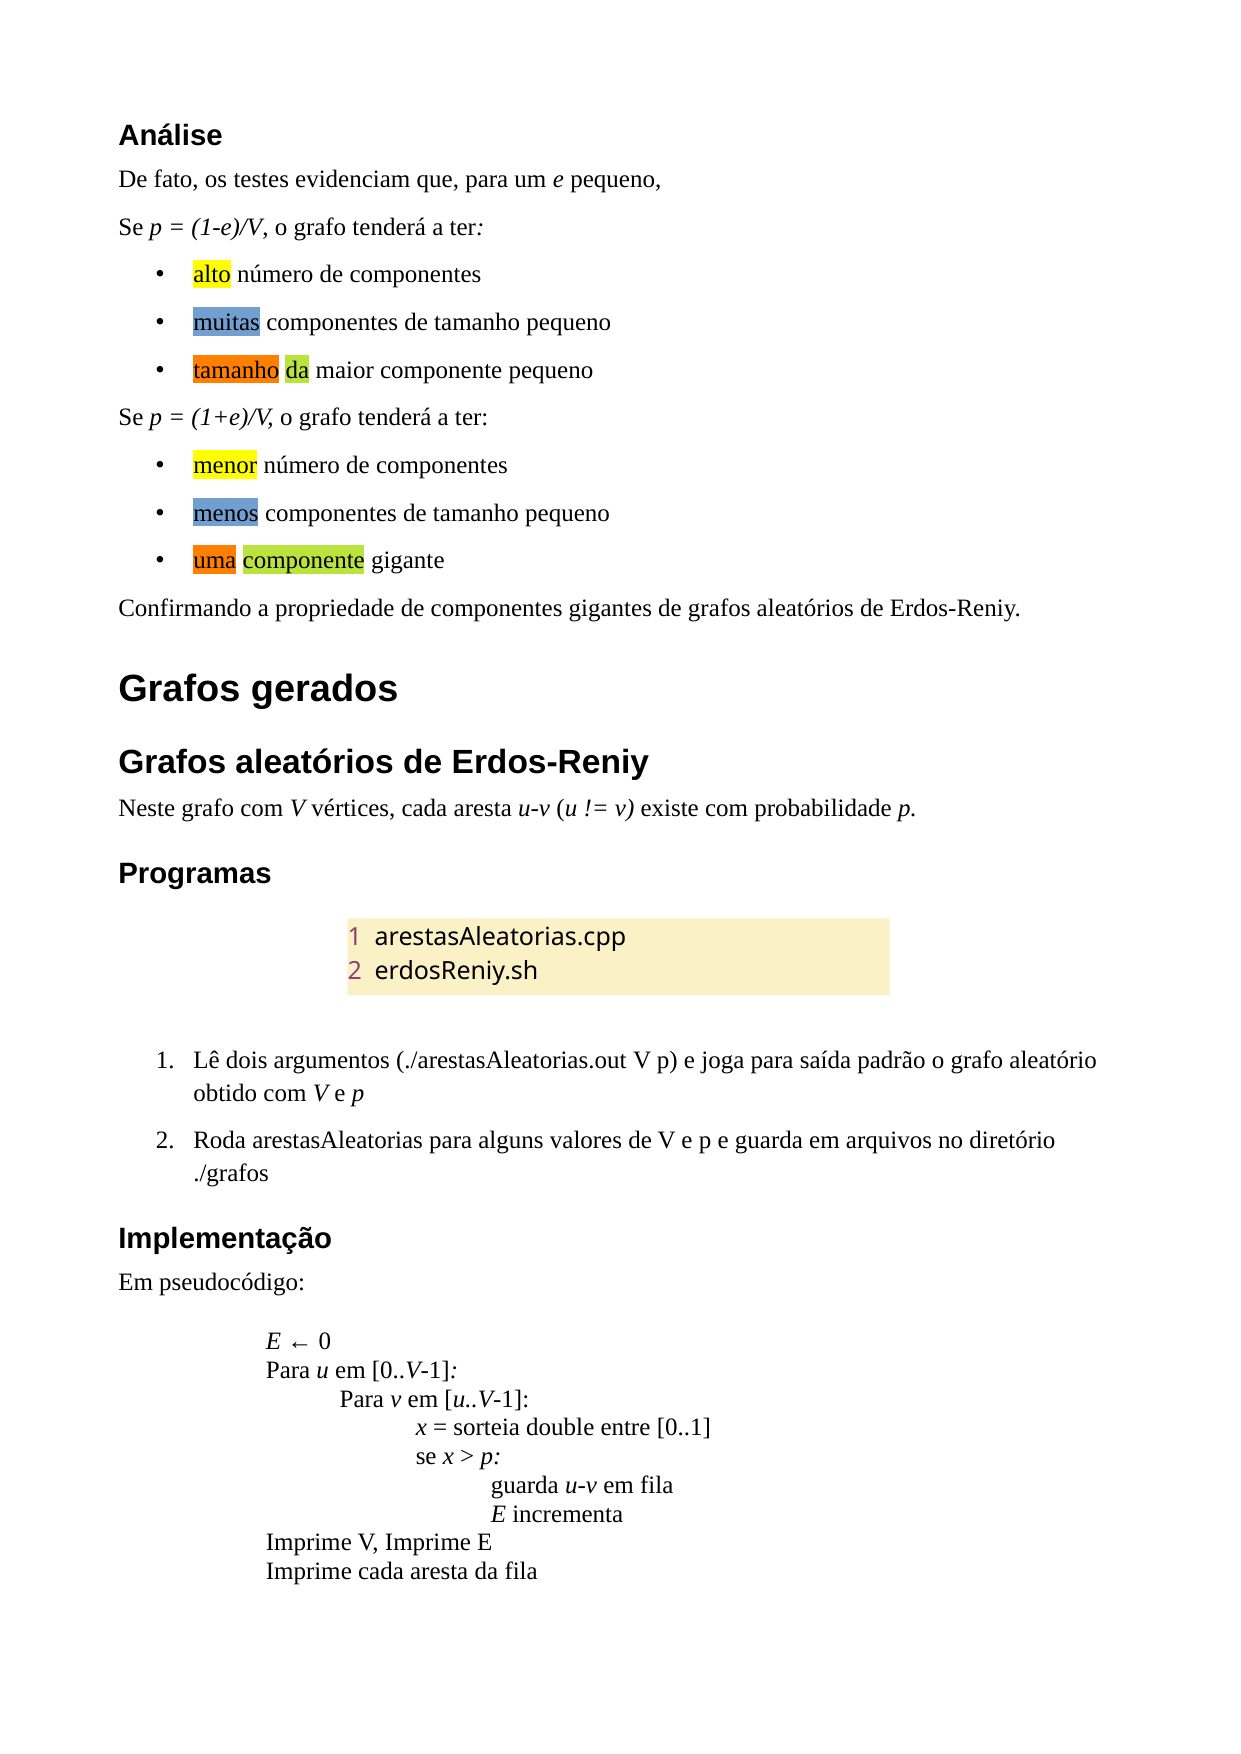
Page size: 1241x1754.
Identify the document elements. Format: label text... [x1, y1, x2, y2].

subtitle Programas [118, 856, 1122, 889]
text Confirmando a propriedade de componentes gigantes de grafos aleatórios de Erdos-Reniy. [118, 593, 1122, 622]
list Lê dois argumentos (./arestasAleatorias.out V p) e joga para saída padrão o grafo aleatório obtido com V e p [156, 1045, 1122, 1107]
list Roda arestasAleatorias para alguns valores de V e p e guarda em arquivos no diretório ./grafos [156, 1125, 1122, 1187]
list menor número de componentes [156, 450, 1122, 479]
list muitas componentes de tamanho pequeno [156, 307, 1122, 336]
list alto número de componentes [156, 259, 1122, 288]
list tamanho da maior componente pequeno [156, 355, 1122, 383]
text Em pseudocódigo: [118, 1267, 1122, 1296]
list uma componente gigante [156, 545, 1122, 574]
subtitle Implementação [118, 1221, 1122, 1254]
subtitle Grafos gerados [118, 665, 1122, 709]
subtitle Análise [118, 118, 1122, 152]
text De fato, os testes evidenciam que, para um e pequeno, [118, 164, 1122, 193]
text Se p = (1-e)/V, o grafo tenderá a ter: [118, 212, 1122, 241]
list menos componentes de tamanho pequeno [156, 498, 1122, 526]
text Neste grafo com V vértices, cada aresta u-v (u != v) existe com probabilidade p. [118, 793, 1122, 822]
text Se p = (1+e)/V, o grafo tenderá a ter: [118, 402, 1122, 431]
subtitle Grafos aleatórios de Erdos-Reniy [118, 742, 1122, 781]
